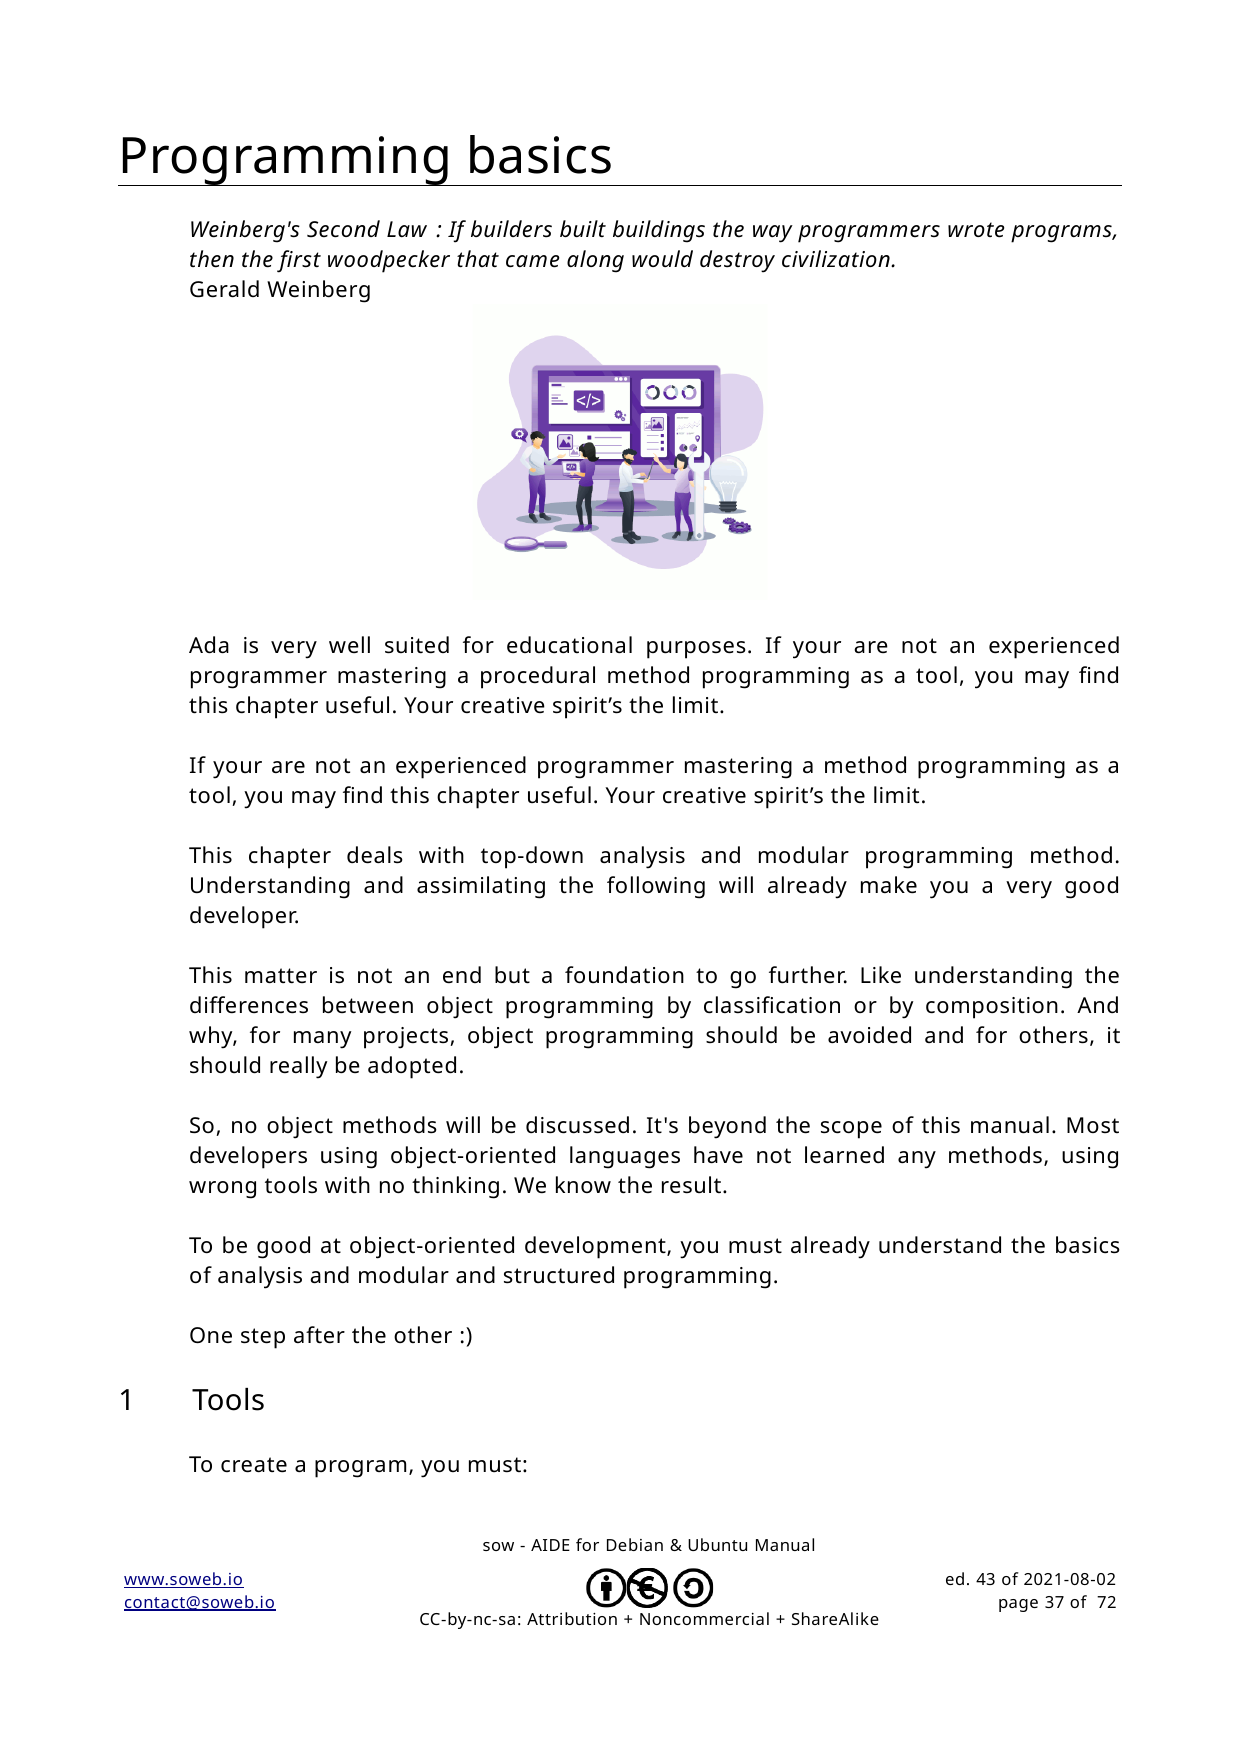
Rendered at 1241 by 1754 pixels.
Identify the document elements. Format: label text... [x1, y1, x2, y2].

text Gerald Weinberg [189, 274, 1122, 304]
text So, no object methods will be discussed. It's beyond the scope of this manual. Most developers using object-oriented languages have not learned any methods, using wrong tools with no thinking. We know the result. [189, 1110, 1122, 1200]
text If your are not an experienced programmer mastering a method programming as a tool, you may find this chapter useful. Your creative spirit’s the limit. [189, 750, 1122, 810]
picture [585, 1568, 668, 1608]
text Ada is very well suited for educational purposes. If your are not an experienced programmer mastering a procedural method programming as a tool, you may find this chapter useful. Your creative spirit’s the limit. [189, 630, 1122, 720]
text To be good at object-oriented development, you must already understand the basics of analysis and modular and structured programming. [189, 1230, 1122, 1290]
subtitle Tools [118, 1379, 1122, 1419]
text To create a program, you must: [189, 1449, 1122, 1479]
text Weinberg's Second Law : If builders built buildings the way programmers wrote programs, then the first woodpecker that came along would destroy civilization. [189, 214, 1122, 274]
picture [472, 304, 768, 600]
picture [672, 1568, 714, 1608]
text This chapter deals with top-down analysis and modular programming method. Understanding and assimilating the following will already make you a very good developer. [189, 840, 1122, 930]
text One step after the other :) [189, 1320, 1122, 1350]
text This matter is not an end but a foundation to go further. Like understanding the differences between object programming by classification or by composition. And why, for many projects, object programming should be avoided and for others, it should really be adopted. [189, 960, 1122, 1080]
subtitle Programming basics [118, 118, 1122, 185]
